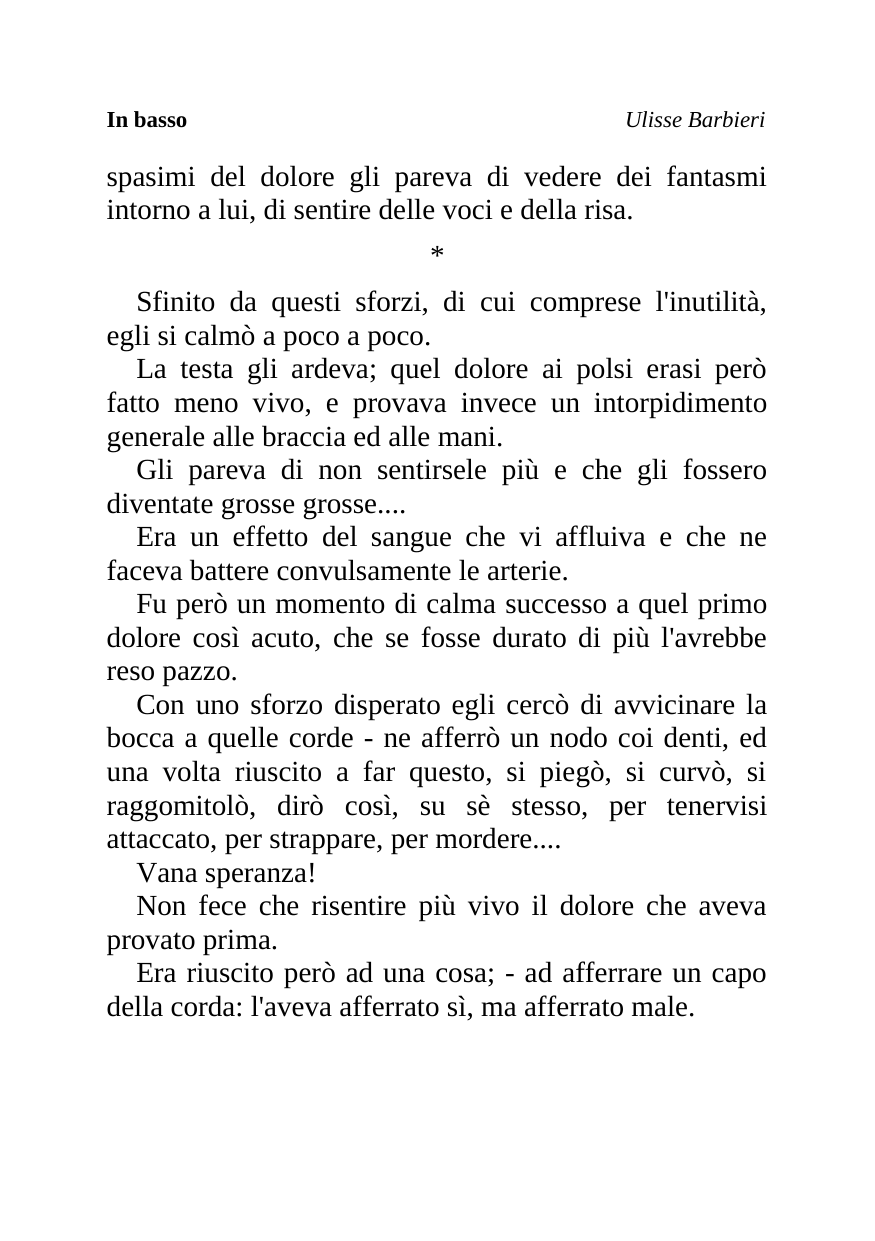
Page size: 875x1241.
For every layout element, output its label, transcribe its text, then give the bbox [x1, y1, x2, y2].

text * [106, 238, 768, 272]
text Era riuscito però ad una cosa; - ad afferrare un capo della corda: l'aveva afferrato sì, ma afferrato male. [106, 955, 768, 1022]
text Fu però un momento di calma successo a quel primo dolore così acuto, che se fosse durato di più l'avrebbe reso pazzo. [106, 586, 768, 687]
text Gli pareva di non sentirsele più e che gli fossero diventate grosse grosse.... [106, 452, 768, 519]
text Non fece che risentire più vivo il dolore che aveva provato prima. [106, 888, 768, 955]
text Era un effetto del sangue che vi affluiva e che ne faceva battere convulsamente le arterie. [106, 519, 768, 586]
text La testa gli ardeva; quel dolore ai polsi erasi però fatto meno vivo, e provava invece un intorpidimento generale alle braccia ed alle mani. [106, 352, 768, 452]
text Con uno sforzo disperato egli cercò di avvicinare la bocca a quelle corde - ne afferrò un nodo coi denti, ed una volta riuscito a far questo, si piegò, si curvò, si raggomitolò, dirò così, su sè stesso, per tenervisi attaccato, per strappare, per mordere.... [106, 687, 768, 855]
text spasimi del dolore gli pareva di vedere dei fantasmi intorno a lui, di sentire delle voci e della risa. [106, 159, 768, 226]
text Vana speranza! [106, 855, 768, 888]
text Sfinito da questi sforzi, di cui comprese l'inutilità, egli si calmò a poco a poco. [106, 284, 768, 352]
